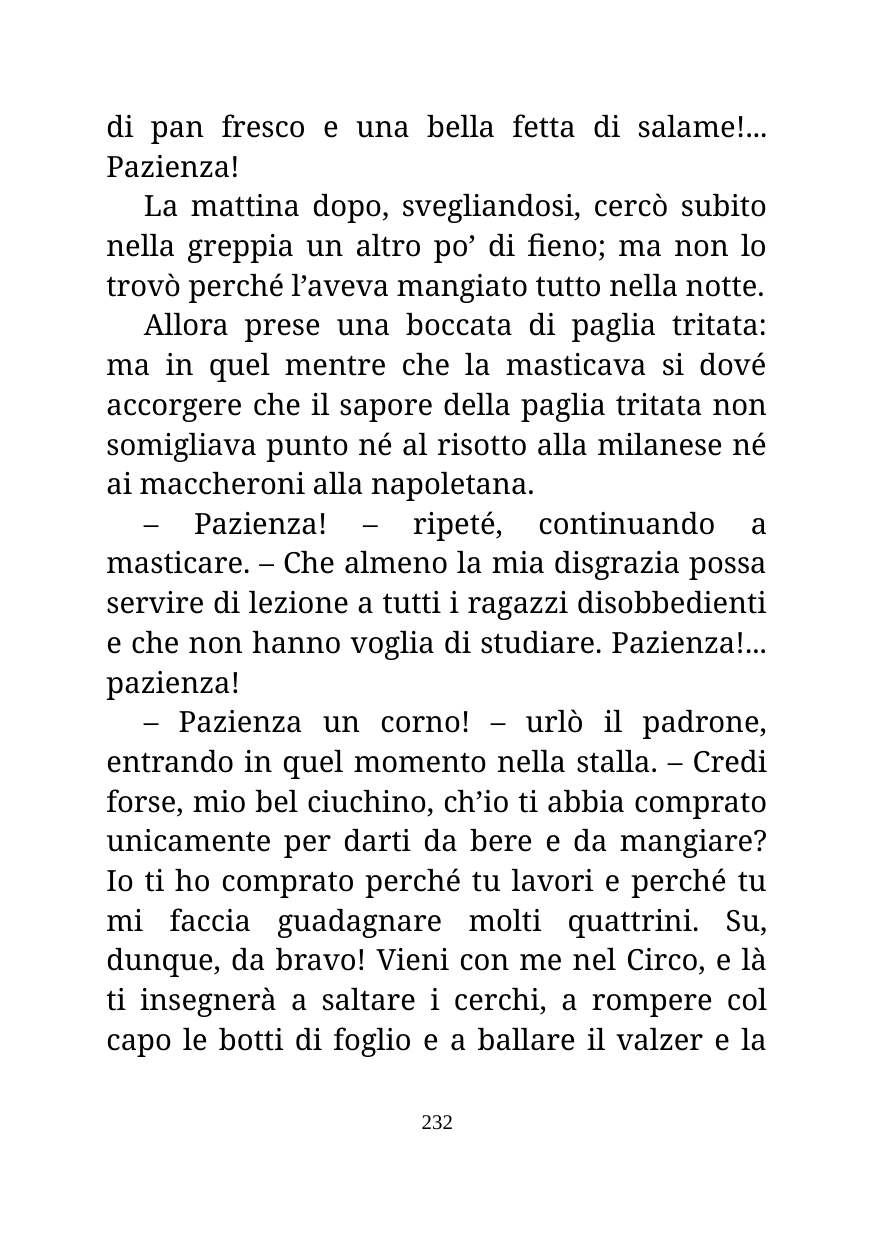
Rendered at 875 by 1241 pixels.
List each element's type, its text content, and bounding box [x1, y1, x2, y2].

text La mattina dopo, svegliandosi, cercò subito nella greppia un altro po’ di fieno; ma non lo trovò perché l’aveva mangiato tutto nella notte. [106, 186, 768, 305]
text di pan fresco e una bella fetta di salame!... Pazienza! [106, 106, 768, 186]
text – Pazienza un corno! – urlò il padrone, entrando in quel momento nella stalla. – Credi forse, mio bel ciuchino, ch’io ti abbia comprato unicamente per darti da bere e da mangiare? Io ti ho comprato perché tu lavori e perché tu mi faccia guadagnare molti quattrini. Su, dunque, da bravo! Vieni con me nel Circo, e là ti insegnerà a saltare i cerchi, a rompere col capo le botti di foglio e a ballare il valzer e la [106, 702, 768, 1059]
text Allora prese una boccata di paglia tritata: ma in quel mentre che la masticava si dové accorgere che il sapore della paglia tritata non somigliava punto né al risotto alla milanese né ai maccheroni alla napoletana. [106, 305, 768, 503]
text – Pazienza! – ripeté, continuando a masticare. – Che almeno la mia disgrazia possa servire di lezione a tutti i ragazzi disobbedienti e che non hanno voglia di studiare. Pazienza!... pazienza! [106, 503, 768, 702]
